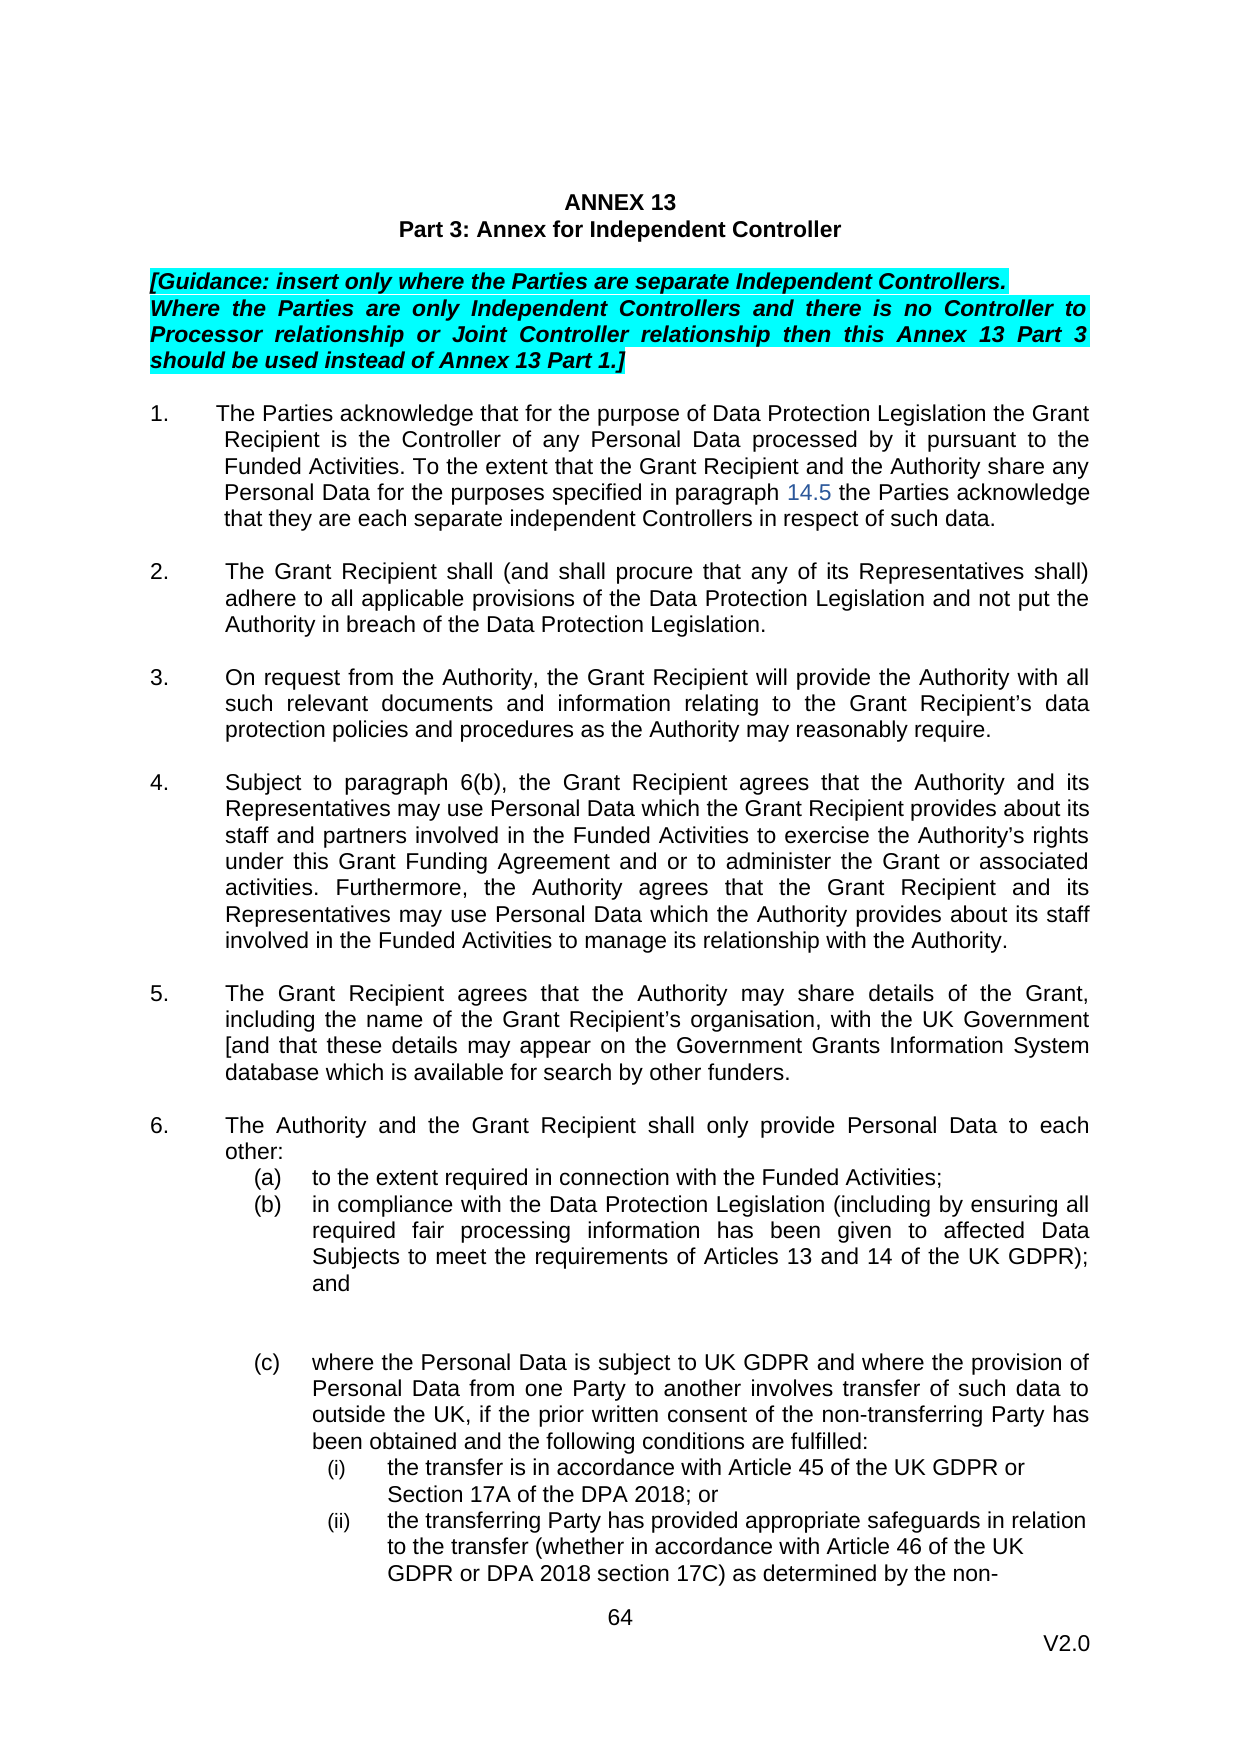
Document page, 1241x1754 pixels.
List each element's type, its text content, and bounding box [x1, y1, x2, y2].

text Part 3: Annex for Independent Controller [150, 216, 1090, 242]
text 1. The Parties acknowledge that for the purpose of Data Protection Legislation the Grant Recipient is the Controller of any Personal Data processed by it pursuant to the Funded Activities. To the extent that the Grant Recipient and the Authority share any Personal Data for the purposes specified in paragraph 14.5 the Parties acknowledge that they are each separate independent Controllers in respect of such data. [150, 400, 1090, 532]
list to the extent required in connection with the Funded Activities; [253, 1164, 1090, 1191]
text Where the Parties are only Independent Controllers and there is no Controller to Processor relationship or Joint Controller relationship then this Annex 13 Part 3 should be used instead of Annex 13 Part 1.] [150, 294, 1090, 374]
list The Grant Recipient shall (and shall procure that any of its Representatives shall) adhere to all applicable provisions of the Data Protection Legislation and not put the Authority in breach of the Data Protection Legislation. [150, 558, 1090, 637]
list the transferring Party has provided appropriate safeguards in relation to the transfer (whether in accordance with Article 46 of the UK GDPR or DPA 2018 section 17C) as determined by the non- [327, 1507, 1090, 1586]
list The Grant Recipient agrees that the Authority may share details of the Grant, including the name of the Grant Recipient’s organisation, with the UK Government [and that these details may appear on the Government Grants Information System database which is available for search by other funders. [150, 980, 1090, 1085]
list Subject to paragraph 6(b), the Grant Recipient agrees that the Authority and its Representatives may use Personal Data which the Grant Recipient provides about its staff and partners involved in the Funded Activities to exercise the Authority’s rights under this Grant Funding Agreement and or to administer the Grant or associated activities. Furthermore, the Authority agrees that the Grant Recipient and its Representatives may use Personal Data which the Authority provides about its staff involved in the Funded Activities to manage its relationship with the Authority. [150, 769, 1090, 953]
list in compliance with the Data Protection Legislation (including by ensuring all required fair processing information has been given to affected Data Subjects to meet the requirements of Articles 13 and 14 of the UK GDPR); and [253, 1191, 1090, 1296]
list The Authority and the Grant Recipient shall only provide Personal Data to each other: [150, 1112, 1090, 1164]
list On request from the Authority, the Grant Recipient will provide the Authority with all such relevant documents and information relating to the Grant Recipient’s data protection policies and procedures as the Authority may reasonably require. [150, 663, 1090, 743]
list the transfer is in accordance with Article 45 of the UK GDPR or Section 17A of the DPA 2018; or [327, 1454, 1090, 1507]
text [Guidance: insert only where the Parties are separate Independent Controllers. [150, 268, 1090, 294]
text ANNEX 13 [150, 189, 1090, 216]
list where the Personal Data is subject to UK GDPR and where the provision of Personal Data from one Party to another involves transfer of such data to outside the UK, if the prior written consent of the non-transferring Party has been obtained and the following conditions are fulfilled: [253, 1349, 1090, 1454]
